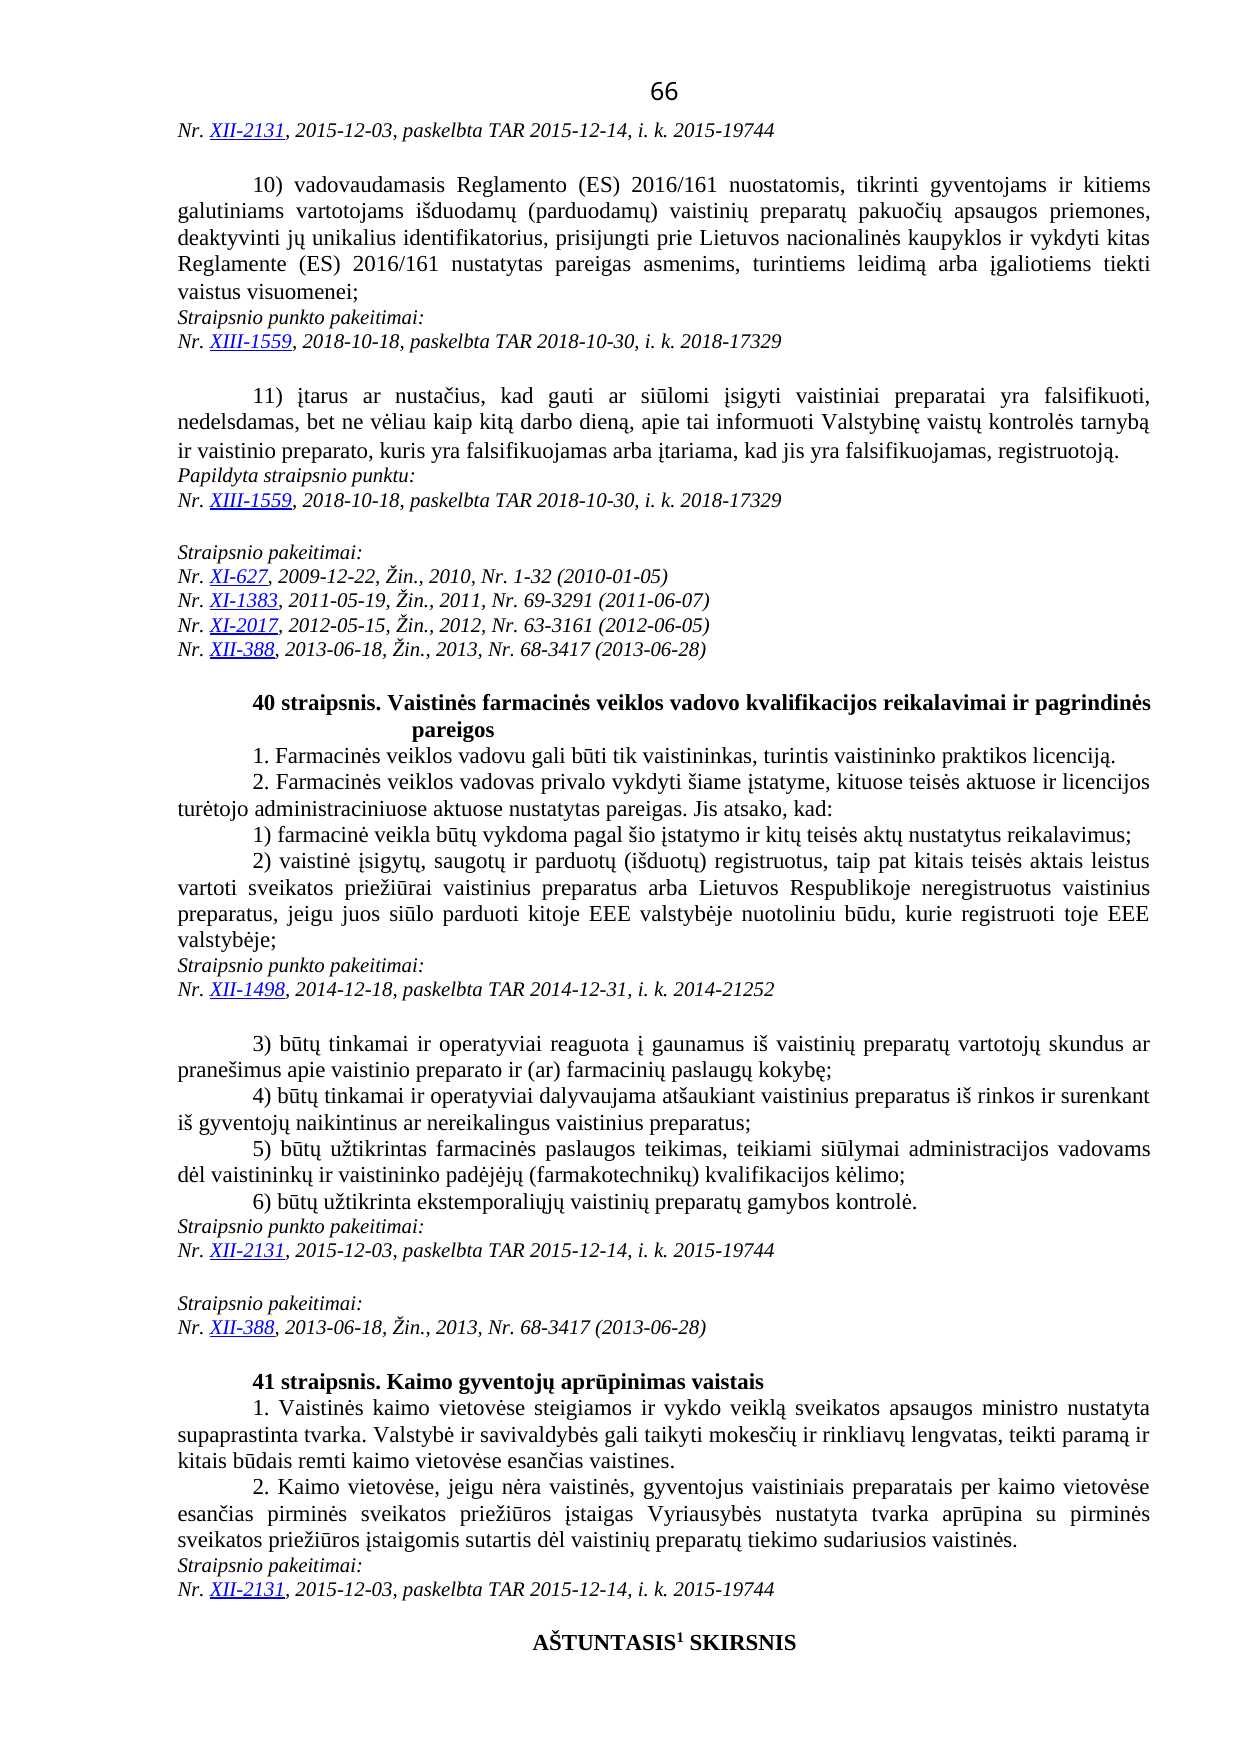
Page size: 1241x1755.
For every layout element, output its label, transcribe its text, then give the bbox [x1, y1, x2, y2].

text Nr. XIII-1559, 2018-10-18, paskelbta TAR 2018-10-30, i. k. 2018-17329 [177, 487, 1152, 512]
text Straipsnio punkto pakeitimai: [177, 305, 1152, 329]
text AŠTUNTASIS1 SKIRSNIS [177, 1629, 1152, 1656]
text 2. Farmacinės veiklos vadovas privalo vykdyti šiame įstatyme, kituose teisės aktuose ir licencijos turėtojo administraciniuose aktuose nustatytas pareigas. Jis atsako, kad: [177, 768, 1152, 821]
text 3) būtų tinkamai ir operatyviai reaguota į gaunamus iš vaistinių preparatų vartotojų skundus ar pranešimus apie vaistinio preparato ir (ar) farmacinių paslaugų kokybę; [177, 1030, 1152, 1082]
text 2. Kaimo vietovėse, jeigu nėra vaistinės, gyventojus vaistiniais preparatais per kaimo vietovėse esančias pirminės sveikatos priežiūros įstaigas Vyriausybės nustatyta tvarka aprūpina su pirminės sveikatos priežiūros įstaigomis sutartis dėl vaistinių preparatų tiekimo sudariusios vaistinės. [177, 1473, 1152, 1552]
text 4) būtų tinkamai ir operatyviai dalyvaujama atšaukiant vaistinius preparatus iš rinkos ir surenkant iš gyventojų naikintinus ar nereikalingus vaistinius preparatus; [177, 1082, 1152, 1135]
text Nr. XII-1498, 2014-12-18, paskelbta TAR 2014-12-31, i. k. 2014-21252 [177, 977, 1152, 1001]
text Straipsnio punkto pakeitimai: [177, 1214, 1152, 1238]
text 1. Farmacinės veiklos vadovu gali būti tik vaistininkas, turintis vaistininko praktikos licenciją. [177, 742, 1152, 768]
text Nr. XIII-1559, 2018-10-18, paskelbta TAR 2018-10-30, i. k. 2018-17329 [177, 329, 1152, 353]
text 40 straipsnis. Vaistinės farmacinės veiklos vadovo kvalifikacijos reikalavimai ir pagrindinės pareigos [252, 689, 1152, 742]
text Straipsnio pakeitimai: [177, 540, 1152, 564]
text 2) vaistinė įsigytų, saugotų ir parduotų (išduotų) registruotus, taip pat kitais teisės aktais leistus vartoti sveikatos priežiūrai vaistinius preparatus arba Lietuvos Respublikoje neregistruotus vaistinius preparatus, jeigu juos siūlo parduoti kitoje EEE valstybėje nuotoliniu būdu, kurie registruoti toje EEE valstybėje; [177, 847, 1152, 953]
text Nr. XI-2017, 2012-05-15, Žin., 2012, Nr. 63-3161 (2012-06-05) [177, 612, 1152, 637]
text Straipsnio punkto pakeitimai: [177, 953, 1152, 977]
text Nr. XII-2131, 2015-12-03, paskelbta TAR 2015-12-14, i. k. 2015-19744 [177, 118, 1152, 142]
text 1. Vaistinės kaimo vietovėse steigiamos ir vykdo veiklą sveikatos apsaugos ministro nustatyta supaprastinta tvarka. Valstybė ir savivaldybės gali taikyti mokesčių ir rinkliavų lengvatas, teikti paramą ir kitais būdais remti kaimo vietovėse esančias vaistines. [177, 1394, 1152, 1473]
text 1) farmacinė veikla būtų vykdoma pagal šio įstatymo ir kitų teisės aktų nustatytus reikalavimus; [177, 821, 1152, 847]
text Nr. XII-2131, 2015-12-03, paskelbta TAR 2015-12-14, i. k. 2015-19744 [177, 1577, 1152, 1601]
text Nr. XII-388, 2013-06-18, Žin., 2013, Nr. 68-3417 (2013-06-28) [177, 637, 1152, 661]
text Papildyta straipsnio punktu: [177, 463, 1152, 487]
text 5) būtų užtikrintas farmacinės paslaugos teikimas, teikiami siūlymai administracijos vadovams dėl vaistininkų ir vaistininko padėjėjų (farmakotechnikų) kvalifikacijos kėlimo; [177, 1135, 1152, 1188]
text 41 straipsnis. Kaimo gyventojų aprūpinimas vaistais [177, 1368, 1152, 1394]
text Straipsnio pakeitimai: [177, 1552, 1152, 1577]
text 6) būtų užtikrinta ekstemporaliųjų vaistinių preparatų gamybos kontrolė. [177, 1188, 1152, 1214]
text Nr. XII-2131, 2015-12-03, paskelbta TAR 2015-12-14, i. k. 2015-19744 [177, 1238, 1152, 1262]
text Straipsnio pakeitimai: [177, 1291, 1152, 1315]
text Nr. XI-627, 2009-12-22, Žin., 2010, Nr. 1-32 (2010-01-05) [177, 564, 1152, 588]
text Nr. XI-1383, 2011-05-19, Žin., 2011, Nr. 69-3291 (2011-06-07) [177, 588, 1152, 612]
text Nr. XII-388, 2013-06-18, Žin., 2013, Nr. 68-3417 (2013-06-28) [177, 1315, 1152, 1339]
text 11) įtarus ar nustačius, kad gauti ar siūlomi įsigyti vaistiniai preparatai yra falsifikuoti, nedelsdamas, bet ne vėliau kaip kitą darbo dieną, apie tai informuoti Valstybinę vaistų kontrolės tarnybą ir vaistinio preparato, kuris yra falsifikuojamas arba įtariama, kad jis yra falsifikuojamas, registruotoją. [177, 382, 1152, 463]
text 10) vadovaudamasis Reglamento (ES) 2016/161 nuostatomis, tikrinti gyventojams ir kitiems galutiniams vartotojams išduodamų (parduodamų) vaistinių preparatų pakuočių apsaugos priemones, deaktyvinti jų unikalius identifikatorius, prisijungti prie Lietuvos nacionalinės kaupyklos ir vykdyti kitas Reglamente (ES) 2016/161 nustatytas pareigas asmenims, turintiems leidimą arba įgaliotiems tiekti vaistus visuomenei; [177, 171, 1152, 305]
